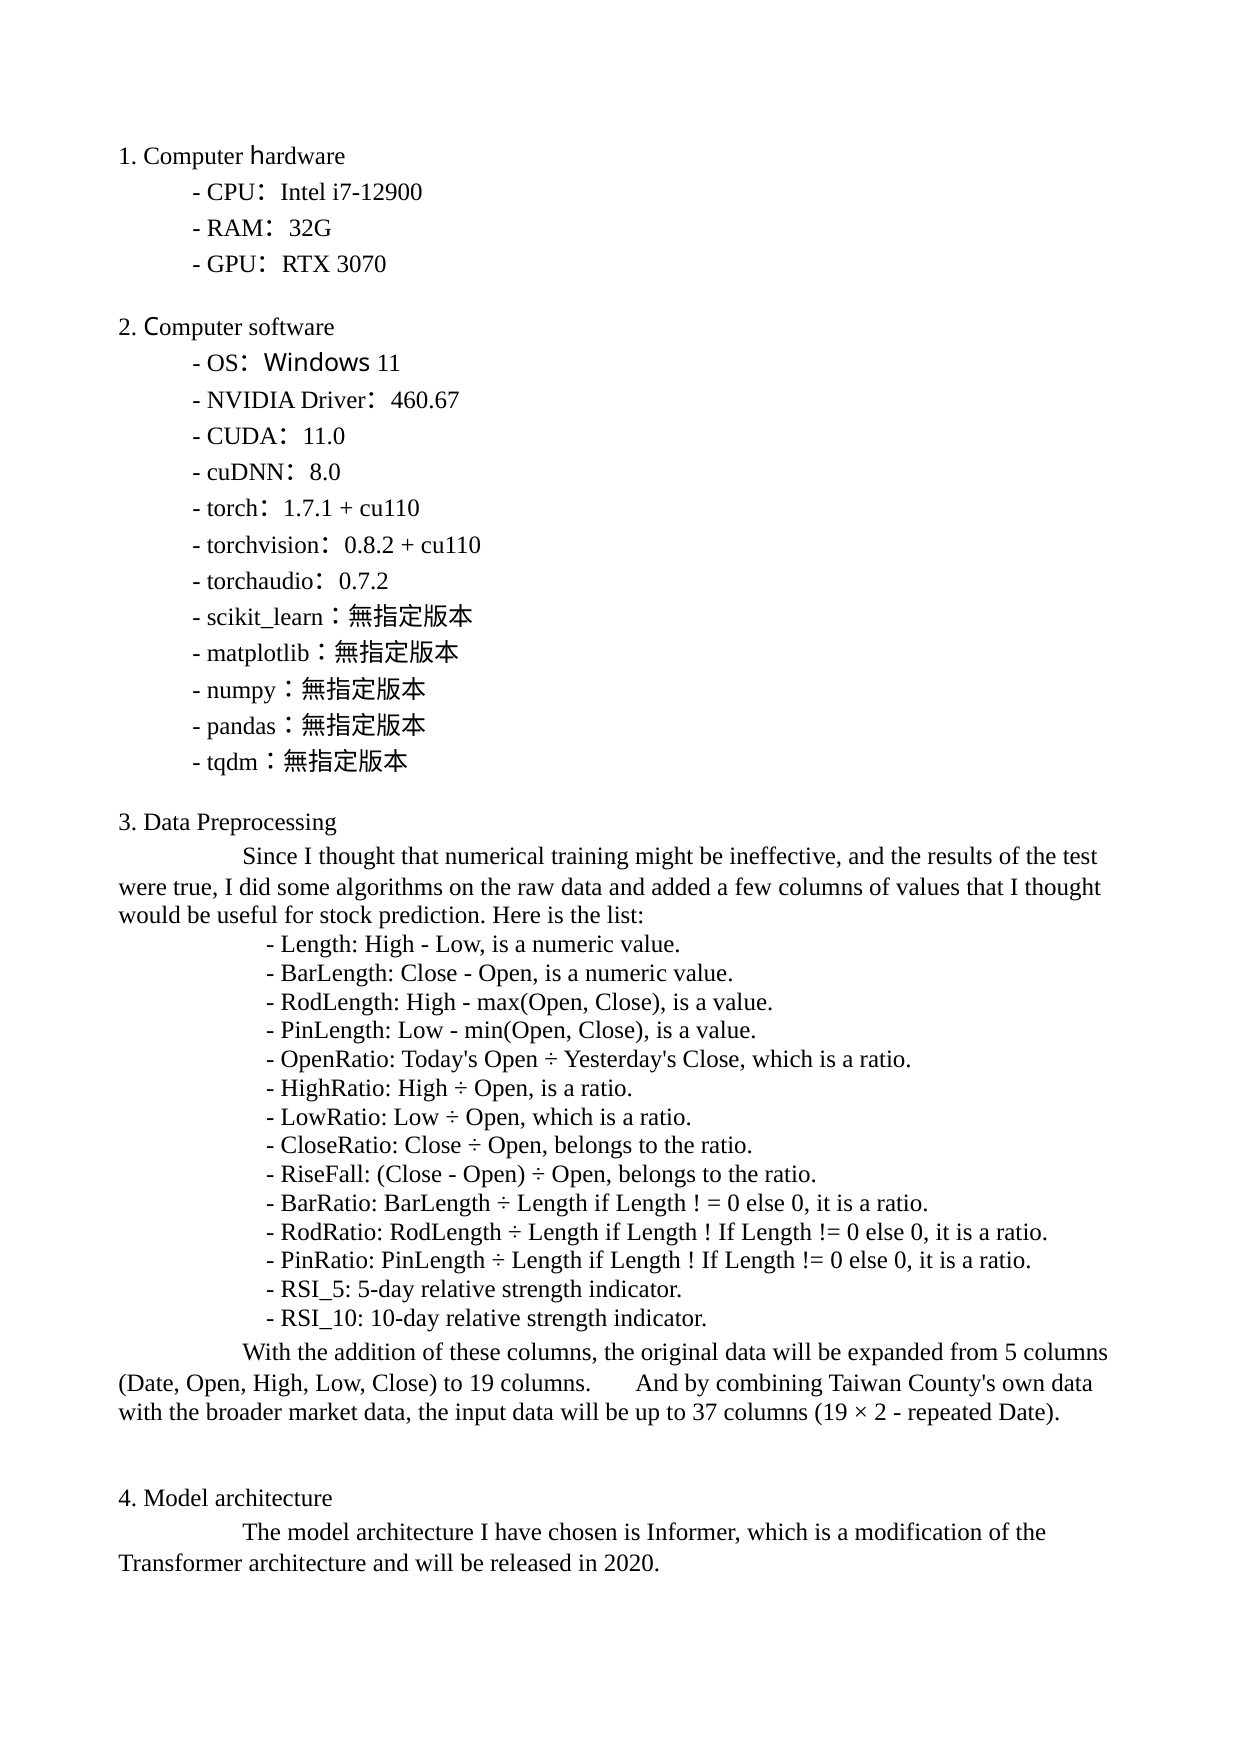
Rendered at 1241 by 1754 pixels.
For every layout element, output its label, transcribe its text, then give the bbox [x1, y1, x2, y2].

text - PinRatio: PinLength ÷ Length if Length ! If Length != 0 else 0, it is a ratio. [118, 1245, 1122, 1274]
text 4. Model architecture [118, 1483, 1122, 1512]
text - OS：Windows 11 [118, 343, 1122, 379]
text - CPU：Intel i7-12900 [118, 171, 1122, 208]
text - RSI_5: 5-day relative strength indicator. [118, 1274, 1122, 1303]
text 2. Computer software [118, 309, 1122, 343]
text - torchaudio：0.7.2 [118, 560, 1122, 597]
text - NVIDIA Driver：460.67 [118, 379, 1122, 415]
text - matplotlib：無指定版本 [118, 633, 1122, 669]
text - CUDA：11.0 [118, 415, 1122, 452]
text - LowRatio: Low ÷ Open, which is a ratio. [118, 1102, 1122, 1130]
text 3. Data Preprocessing [118, 807, 1122, 835]
text - BarRatio: BarLength ÷ Length if Length ! = 0 else 0, it is a ratio. [118, 1188, 1122, 1217]
text The model architecture I have chosen is Informer, which is a modification of the Transformer architecture and will be released in 2020. [118, 1512, 1122, 1577]
text - cuDNN：8.0 [118, 452, 1122, 488]
text - Length: High - Low, is a numeric value. [118, 929, 1122, 958]
text Since I thought that numerical training might be ineffective, and the results of the test were true, I did some algorithms on the raw data and added a few columns of values that I thought would be useful for stock prediction. Here is the list: [118, 835, 1122, 929]
text - torch：1.7.1 + cu110 [118, 488, 1122, 524]
text - CloseRatio: Close ÷ Open, belongs to the ratio. [118, 1130, 1122, 1159]
text - RodRatio: RodLength ÷ Length if Length ! If Length != 0 else 0, it is a ratio. [118, 1217, 1122, 1245]
text - pandas：無指定版本 [118, 705, 1122, 742]
text - RSI_10: 10-day relative strength indicator. [118, 1303, 1122, 1332]
text - tqdm：無指定版本 [118, 742, 1122, 778]
text - RodLength: High - max(Open, Close), is a value. [118, 987, 1122, 1015]
text - RAM：32G [118, 208, 1122, 244]
text - OpenRatio: Today's Open ÷ Yesterday's Close, which is a ratio. [118, 1044, 1122, 1073]
text - HighRatio: High ÷ Open, is a ratio. [118, 1073, 1122, 1102]
text - BarLength: Close - Open, is a numeric value. [118, 958, 1122, 987]
text - numpy：無指定版本 [118, 669, 1122, 705]
text - PinLength: Low - min(Open, Close), is a value. [118, 1015, 1122, 1044]
text - RiseFall: (Close - Open) ÷ Open, belongs to the ratio. [118, 1159, 1122, 1188]
text - torchvision：0.8.2 + cu110 [118, 524, 1122, 560]
text - scikit_learn：無指定版本 [118, 597, 1122, 633]
text - GPU：RTX 3070 [118, 244, 1122, 280]
text With the addition of these columns, the original data will be expanded from 5 columns (Date, Open, High, Low, Close) to 19 columns. And by combining Taiwan County's own data with the broader market data, the input data will be up to 37 columns (19 × 2 - repeated Date). [118, 1332, 1122, 1425]
text 1. Computer hardware [118, 137, 1122, 171]
